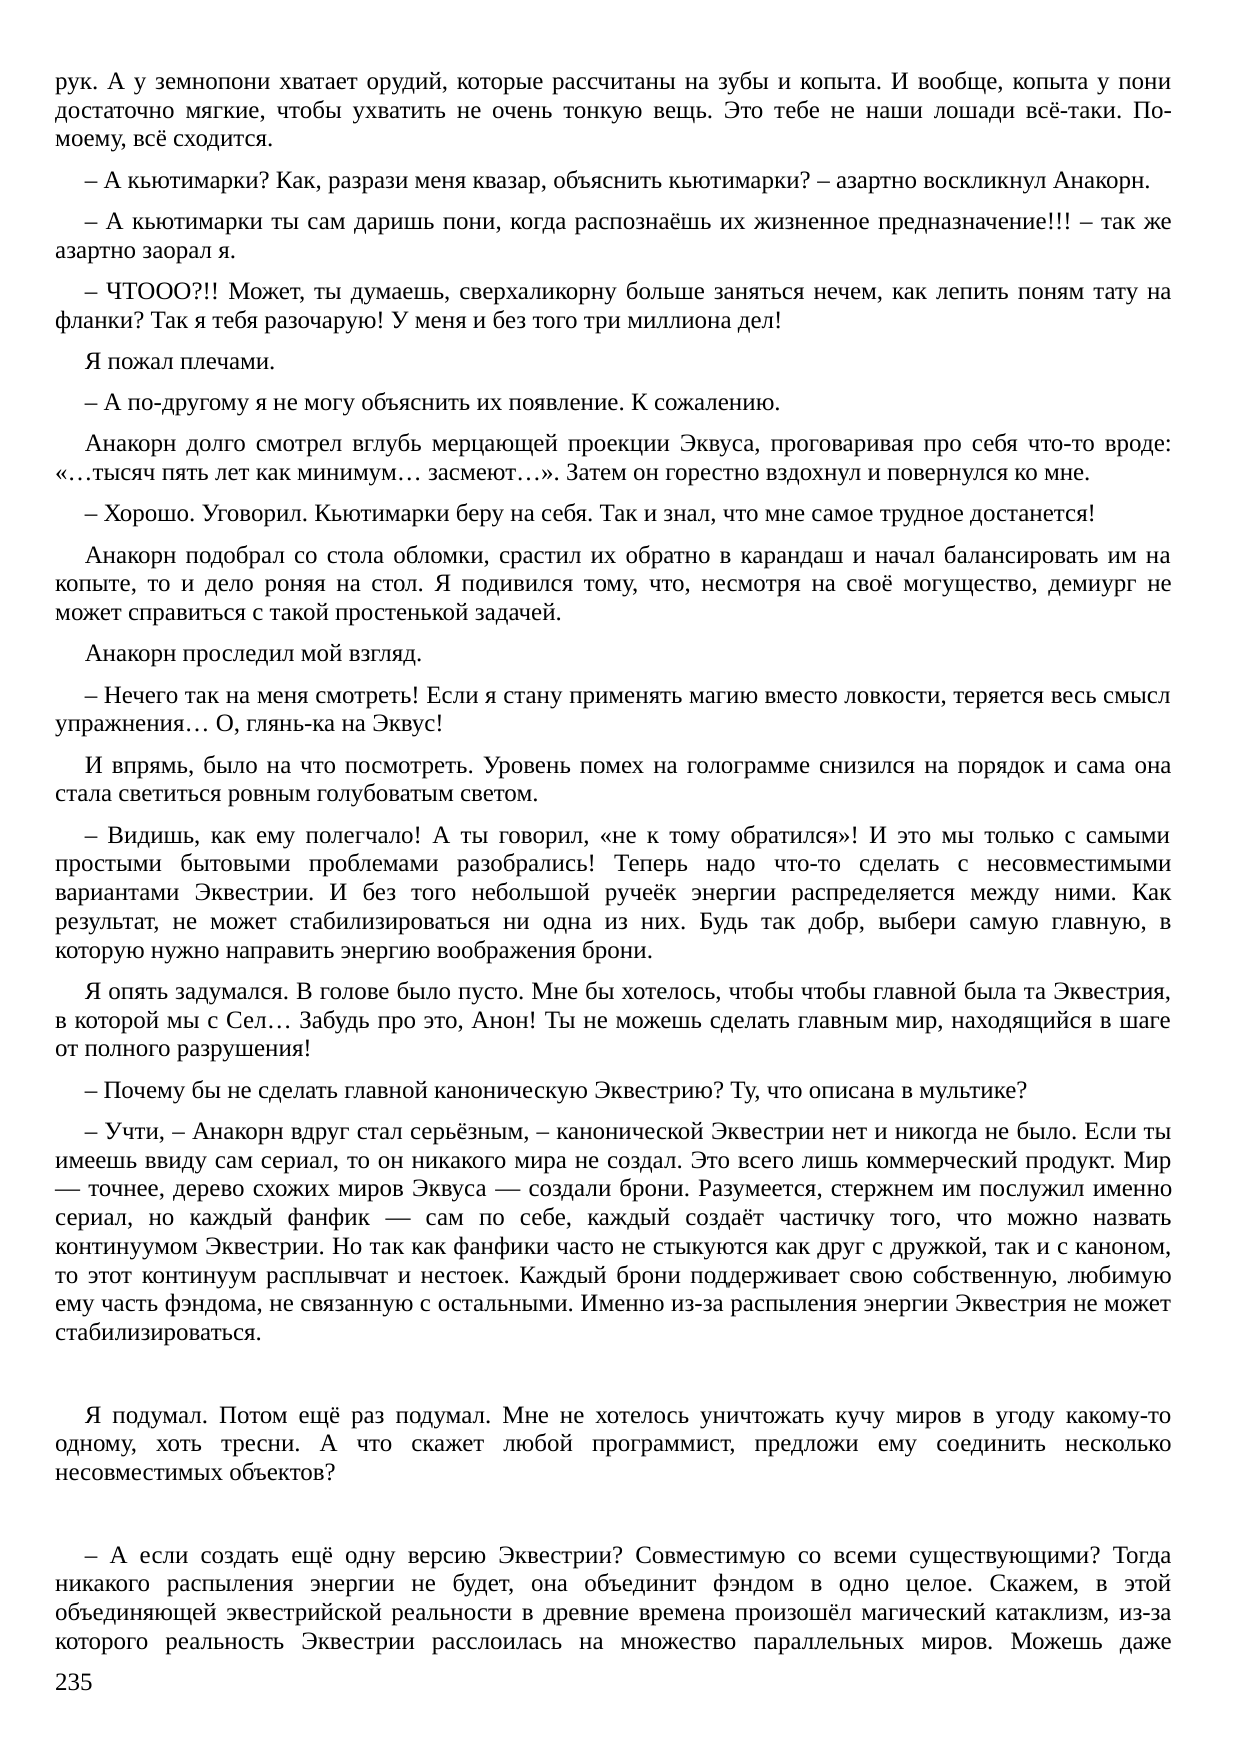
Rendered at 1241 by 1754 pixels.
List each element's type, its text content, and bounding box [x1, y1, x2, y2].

text рук. А у земнопони хватает орудий, которые рассчитаны на зубы и копыта. И вообще, копыта у пони достаточно мягкие, чтобы ухватить не очень тонкую вещь. Это тебе не наши лошади всё-таки. По-моему, всё сходится. [55, 66, 1173, 152]
text – Учти, – Анакорн вдруг стал серьёзным, – канонической Эквестрии нет и никогда не было. Если ты имеешь ввиду сам сериал, то он никакого мира не создал. Это всего лишь коммерческий продукт. Мир — точнее, дерево схожих миров Эквуса — создали брони. Разумеется, стержнем им послужил именно сериал, но каждый фанфик — сам по себе, каждый создаёт частичку того, что можно назвать континуумом Эквестрии. Но так как фанфики часто не стыкуются как друг с дружкой, так и с каноном, то этот континуум расплывчат и нестоек. Каждый брони поддерживает свою собственную, любимую ему часть фэндома, не связанную с остальными. Именно из-за распыления энергии Эквестрия не может стабилизироваться. [55, 1116, 1173, 1346]
text Анакорн проследил мой взгляд. [55, 638, 1173, 667]
text И впрямь, было на что посмотреть. Уровень помех на голограмме снизился на порядок и сама она стала светиться ровным голубоватым светом. [55, 750, 1173, 807]
text Анакорн подобрал со стола обломки, срастил их обратно в карандаш и начал балансировать им на копыте, то и дело роняя на стол. Я подивился тому, что, несмотря на своё могущество, демиург не может справиться с такой простенькой задачей. [55, 540, 1173, 626]
text – А кьютимарки ты сам даришь пони, когда распознаёшь их жизненное предназначение!!! – так же азартно заорал я. [55, 206, 1173, 263]
text – Хорошо. Уговорил. Кьютимарки беру на себя. Так и знал, что мне самое трудное достанется! [55, 498, 1173, 527]
text – ЧТООО?!! Может, ты думаешь, сверхаликорну больше заняться нечем, как лепить поням тату на фланки? Так я тебя разочарую! У меня и без того три миллиона дел! [55, 276, 1173, 333]
text – Нечего так на меня смотреть! Если я стану применять магию вместо ловкости, теряется весь смысл упражнения… О, глянь-ка на Эквус! [55, 680, 1173, 737]
text Я пожал плечами. [55, 346, 1173, 375]
text – А если создать ещё одну версию Эквестрии? Совместимую со всеми существующими? Тогда никакого распыления энергии не будет, она объединит фэндом в одно целое. Скажем, в этой объединяющей эквестрийской реальности в древние времена произошёл магический катаклизм, из-за которого реальность Эквестрии расслоилась на множество параллельных миров. Можешь даже [55, 1540, 1173, 1655]
text Я подумал. Потом ещё раз подумал. Мне не хотелось уничтожать кучу миров в угоду какому-то одному, хоть тресни. А что скажет любой программист, предложи ему соединить несколько несовместимых объектов? [55, 1400, 1173, 1486]
text Анакорн долго смотрел вглубь мерцающей проекции Эквуса, проговаривая про себя что-то вроде: «…тысяч пять лет как минимум… засмеют…». Затем он горестно вздохнул и повернулся ко мне. [55, 428, 1173, 486]
text Я опять задумался. В голове было пусто. Мне бы хотелось, чтобы чтобы главной была та Эквестрия, в которой мы с Сел… Забудь про это, Анон! Ты не можешь сделать главным мир, находящийся в шаге от полного разрушения! [55, 976, 1173, 1062]
text – Почему бы не сделать главной каноническую Эквестрию? Ту, что описана в мультике? [55, 1075, 1173, 1103]
text – А по-другому я не могу объяснить их появление. К сожалению. [55, 387, 1173, 416]
text – Видишь, как ему полегчало! А ты говорил, «не к тому обратился»! И это мы только с самыми простыми бытовыми проблемами разобрались! Теперь надо что-то сделать с несовместимыми вариантами Эквестрии. И без того небольшой ручеёк энергии распределяется между ними. Как результат, не может стабилизироваться ни одна из них. Будь так добр, выбери самую главную, в которую нужно направить энергию воображения брони. [55, 820, 1173, 963]
text – А кьютимарки? Как, разрази меня квазар, объяснить кьютимарки? – азартно воскликнул Анакорн. [55, 165, 1173, 193]
